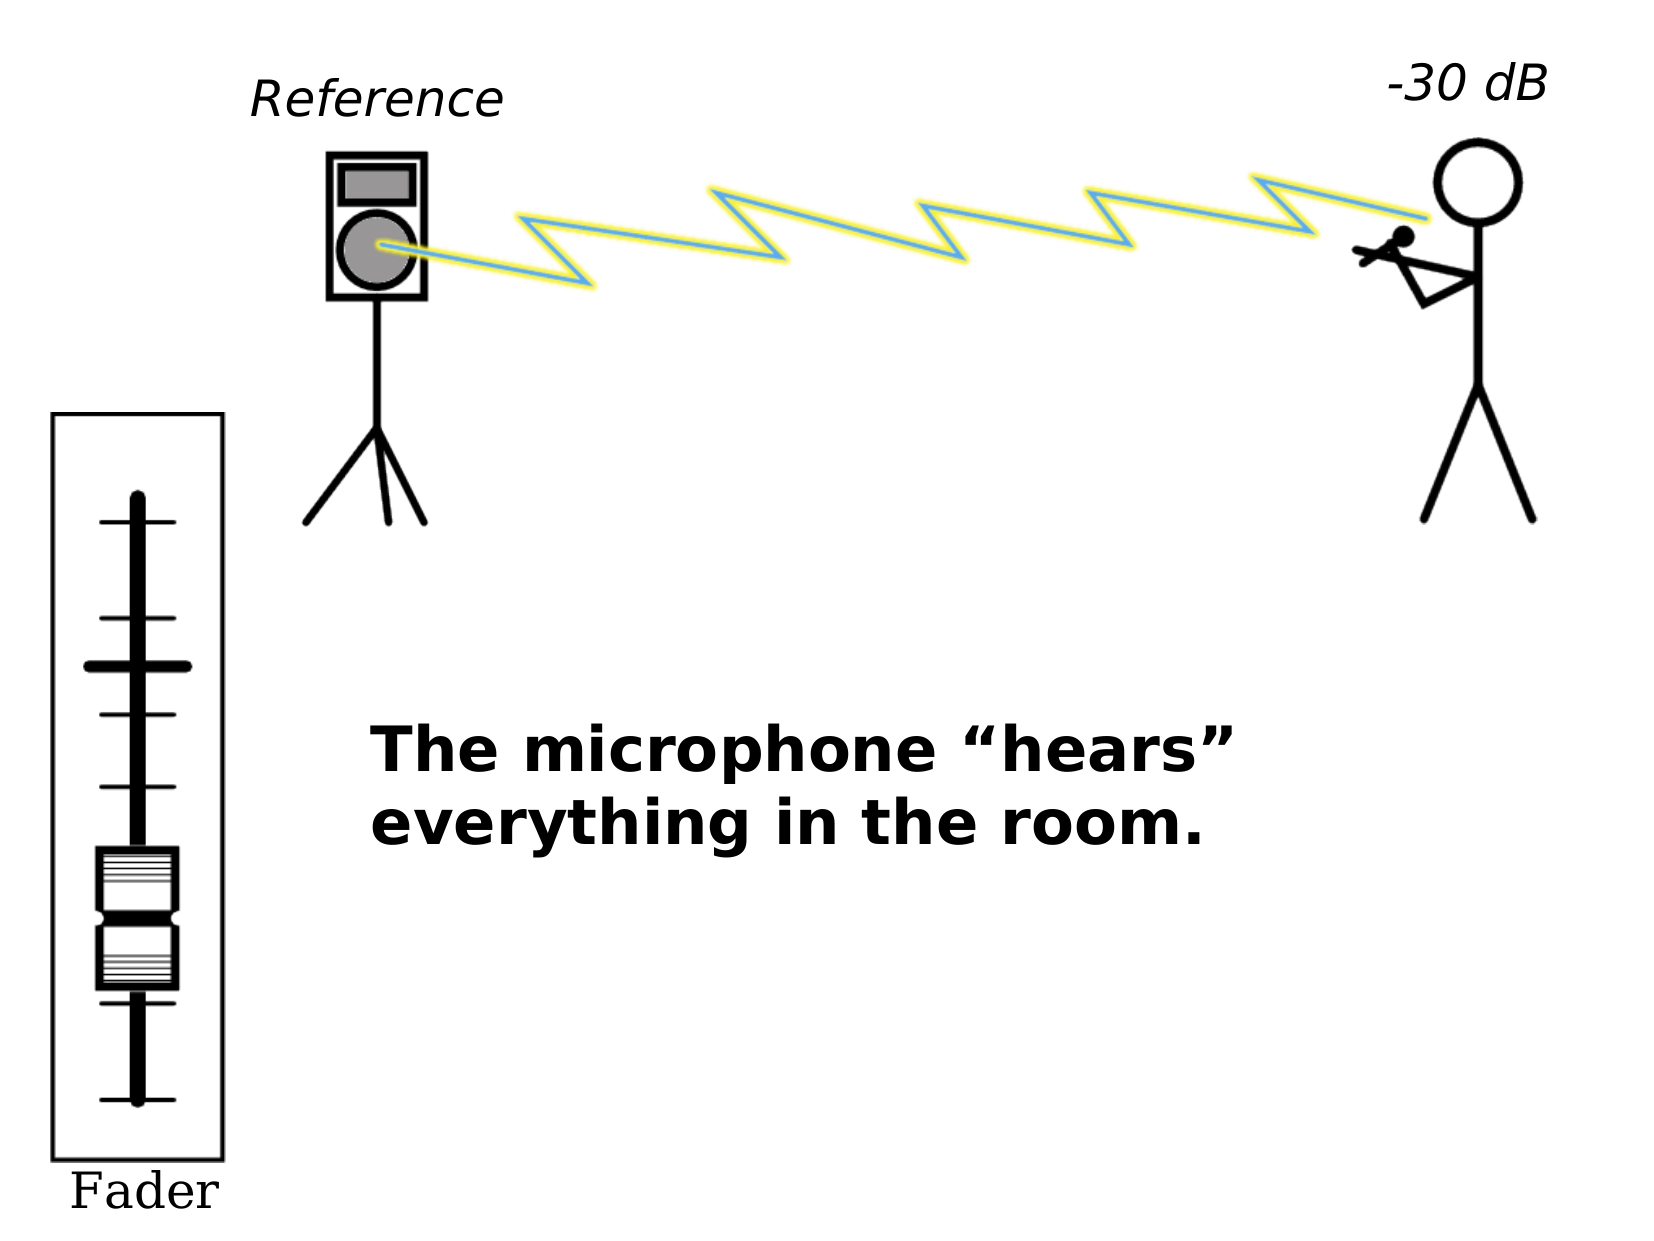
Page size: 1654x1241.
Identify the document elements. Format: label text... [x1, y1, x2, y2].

text_box The microphone “hears” everything in the room. [370, 680, 1579, 893]
text_box -30 dB [1386, 54, 1551, 113]
text_box Fader [69, 1161, 220, 1221]
picture [300, 137, 1538, 530]
text_box Reference [250, 69, 506, 129]
picture [50, 412, 226, 1163]
